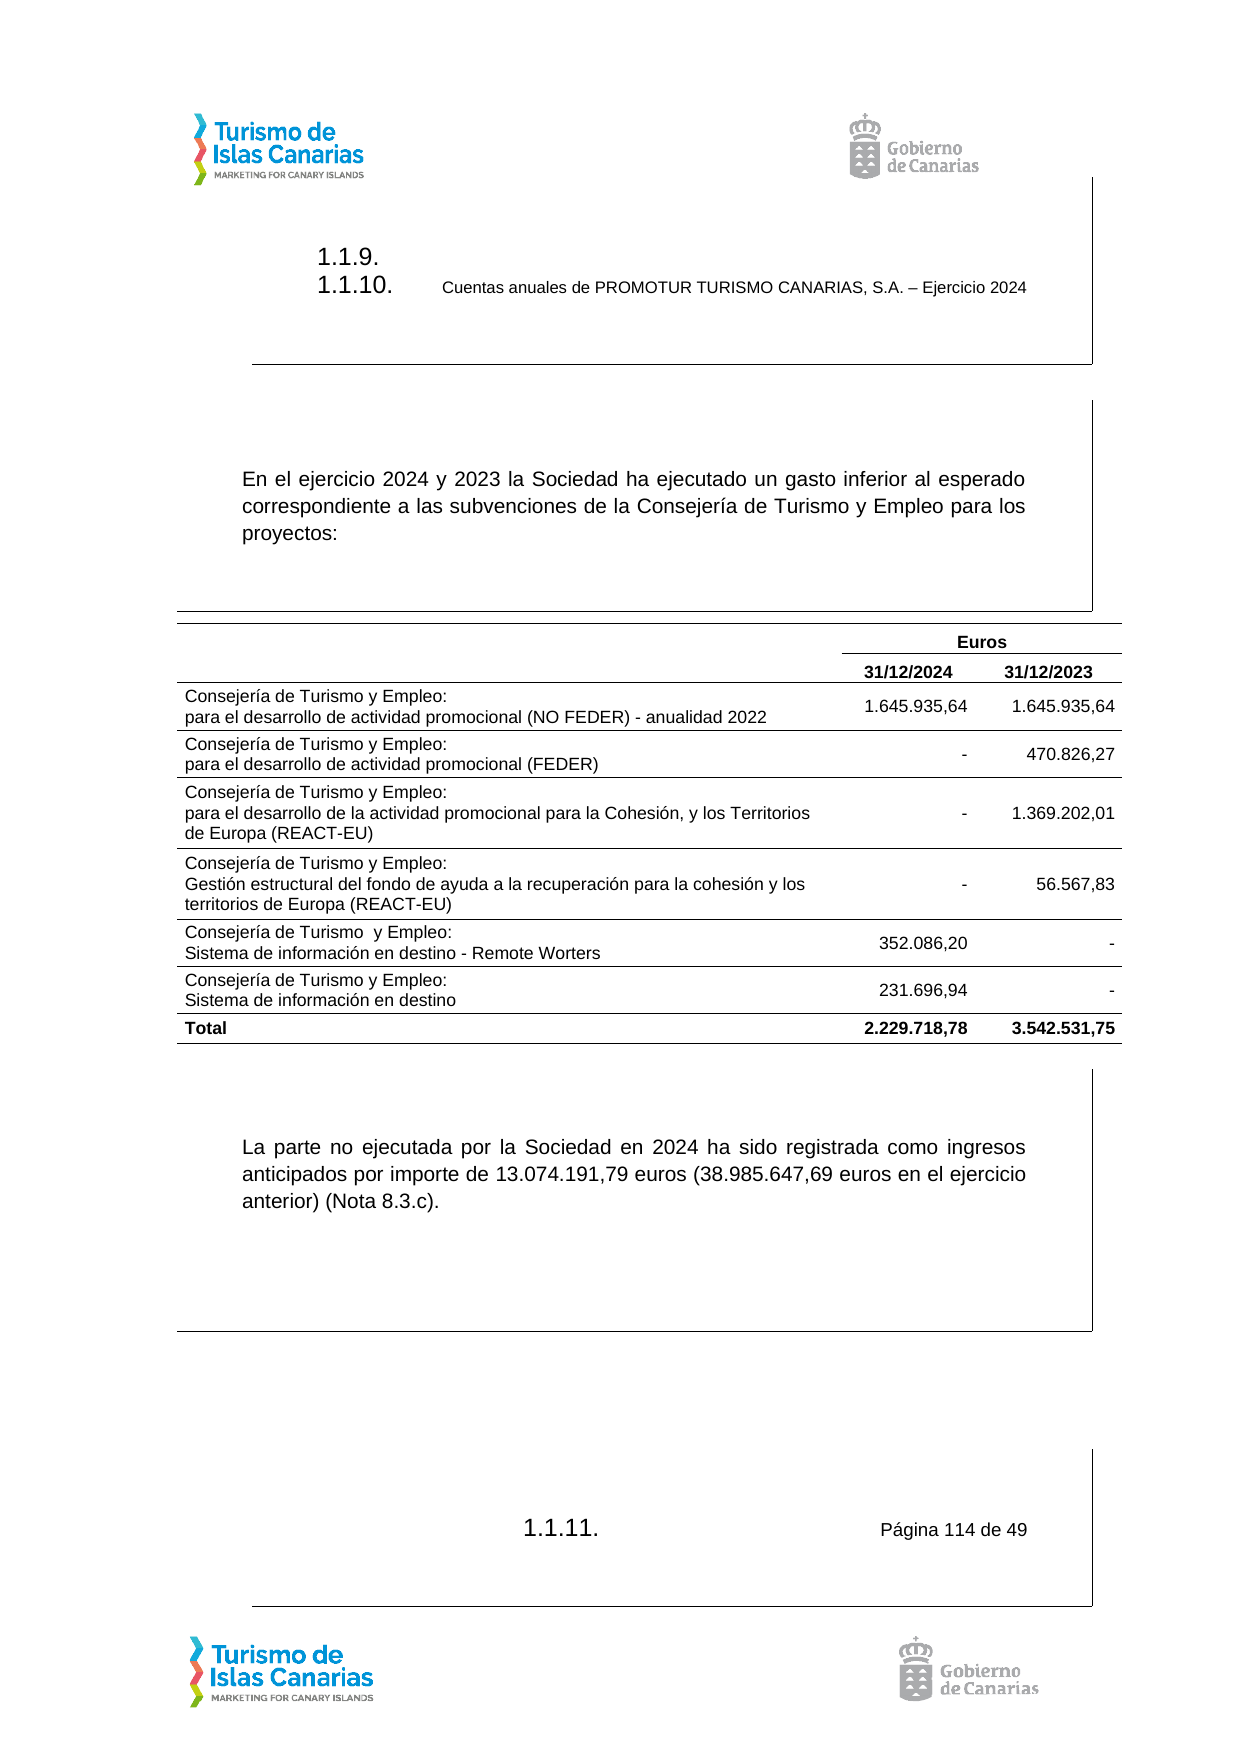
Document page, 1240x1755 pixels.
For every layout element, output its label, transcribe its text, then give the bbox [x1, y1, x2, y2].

table_cell Consejería de Turismo y Empleo: para el desarrollo de actividad promocional (NO FEDER) - anualidad 2022 [177, 683, 842, 729]
table_cell Consejería de Turismo y Empleo: Sistema de información en destino [177, 967, 842, 1013]
table_cell 31/12/2023 [975, 654, 1122, 682]
table_cell [177, 653, 842, 682]
table_cell Consejería de Turismo y Empleo: Gestión estructural del fondo de ayuda a la recuperación para la cohesión y los territorios de Europa (REACT-EU) [177, 849, 842, 918]
table_cell Consejería de Turismo y Empleo: para el desarrollo de actividad promocional (FEDER) [177, 731, 842, 777]
table_header Euros [842, 624, 1122, 653]
table_cell 2.229.718,78 [842, 1014, 974, 1042]
table_cell - [842, 849, 974, 918]
table_cell 470.826,27 [975, 731, 1122, 777]
table_cell - [975, 967, 1122, 1013]
table_cell Consejería de Turismo y Empleo: para el desarrollo de la actividad promocional para la Cohesión, y los Territorios de Europa (REACT-EU) [177, 778, 842, 848]
table_cell 56.567,83 [975, 849, 1122, 918]
table_cell 1.645.935,64 [975, 683, 1122, 729]
table_cell - [842, 731, 974, 777]
table_header [177, 624, 842, 653]
table_cell 1.645.935,64 [842, 683, 974, 729]
table_cell - [842, 778, 974, 848]
text La parte no ejecutada por la Sociedad en 2024 ha sido registrada como ingresos anticipados por importe de 13.074.191,79 euros (38.985.647,69 euros en el ejercicio anterior) (Nota 8.3.c). [177, 1068, 1092, 1214]
text En el ejercicio 2024 y 2023 la Sociedad ha ejecutado un gasto inferior al esperado correspondiente a las subvenciones de la Consejería de Turismo y Empleo para los proyectos: [177, 400, 1092, 611]
table_cell 1.369.202,01 [975, 778, 1122, 848]
table_cell 3.542.531,75 [975, 1014, 1122, 1042]
table_cell - [975, 920, 1122, 966]
table_cell Consejería de Turismo y Empleo: Sistema de información en destino - Remote Worters [177, 920, 842, 966]
table_cell 352.086,20 [842, 920, 974, 966]
table_cell Total [177, 1014, 842, 1042]
table_cell 31/12/2024 [842, 654, 974, 682]
table_cell 231.696,94 [842, 967, 974, 1013]
